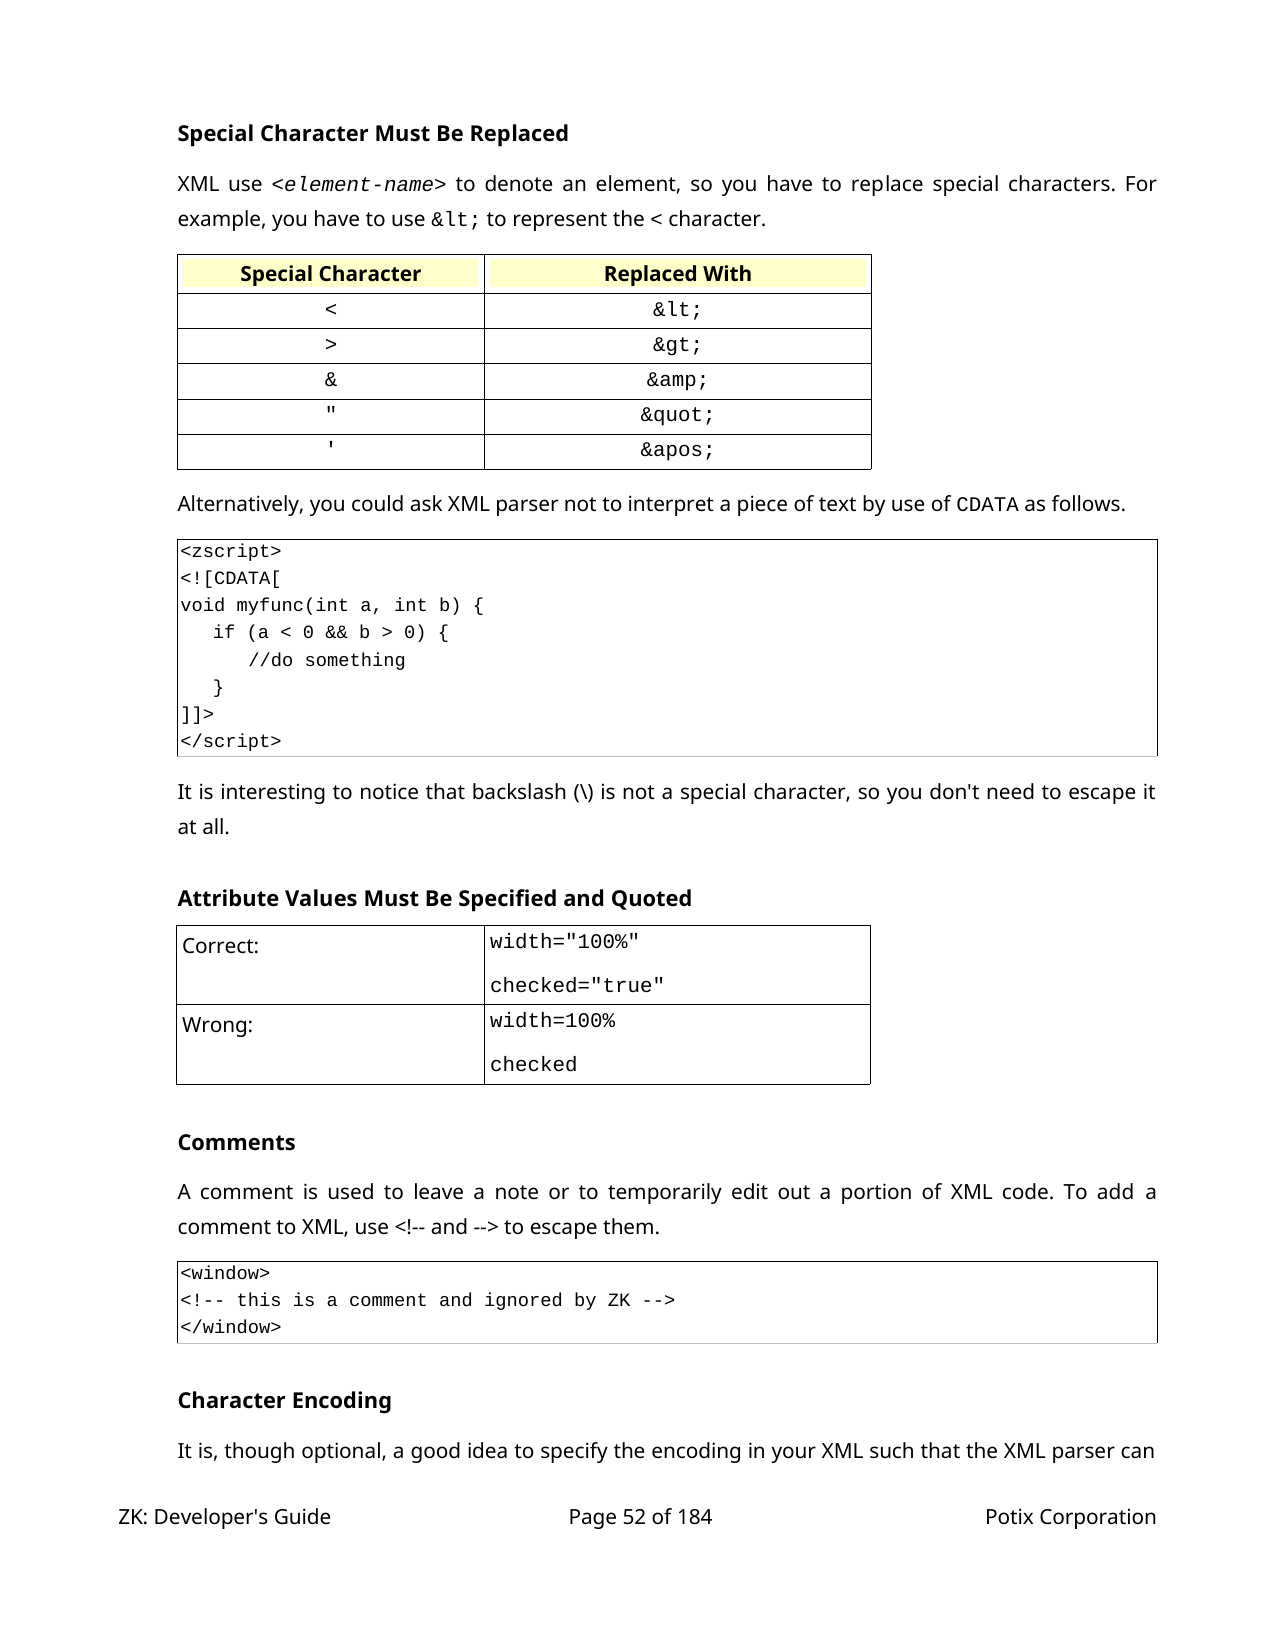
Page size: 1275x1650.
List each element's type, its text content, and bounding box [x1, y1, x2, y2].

table_header width="100%" checked="true" [485, 926, 870, 1004]
subtitle Attribute Values Must Be Specified and Quoted [177, 883, 1157, 913]
subtitle Special Character Must Be Replaced [177, 118, 1157, 148]
text //do something [178, 647, 1157, 672]
text if (a < 0 && b > 0) { [178, 620, 1157, 644]
text Alternatively, you could ask XML parser not to interpret a piece of text by use of CDATA as follows. [177, 489, 1157, 518]
table_cell > [178, 329, 484, 363]
text void myfunc(int a, int b) { [178, 593, 1157, 617]
table_cell &gt; [485, 329, 871, 363]
text <zscript> [178, 540, 1157, 563]
text <!-- this is a comment and ignored by ZK --> [178, 1288, 1157, 1312]
table_header Correct: [177, 926, 484, 1004]
table_cell &quot; [485, 400, 871, 434]
table_header Replaced With [485, 255, 871, 293]
text <![CDATA[ [178, 566, 1157, 590]
table_cell < [178, 294, 484, 328]
table_cell Wrong: [177, 1005, 484, 1084]
text It is, though optional, a good idea to specify the encoding in your XML such that the XML parser can [177, 1436, 1157, 1464]
text </script> [178, 729, 1157, 756]
text <window> [178, 1262, 1157, 1285]
table_cell ' [178, 435, 484, 469]
table_header Special Character [178, 255, 484, 293]
table_cell " [178, 400, 484, 434]
subtitle Character Encoding [177, 1385, 1157, 1415]
text } [178, 674, 1157, 699]
table_cell width=100% checked [485, 1005, 870, 1084]
table_cell &lt; [485, 294, 871, 328]
text XML use <element-name> to denote an element, so you have to replace special characters. For example, you have to use &lt; to represent the < character. [177, 169, 1157, 233]
table_cell &apos; [485, 435, 871, 469]
table_cell & [178, 364, 484, 399]
text A comment is used to leave a note or to temporarily edit out a portion of XML code. To add a comment to XML, use <!-- and --> to escape them. [177, 1177, 1157, 1240]
text </window> [178, 1315, 1157, 1343]
subtitle Comments [177, 1126, 1157, 1156]
table_cell &amp; [485, 364, 871, 399]
text ]]> [178, 702, 1157, 726]
text It is interesting to notice that backslash (\) is not a special character, so you don't need to escape it at all. [177, 777, 1157, 840]
